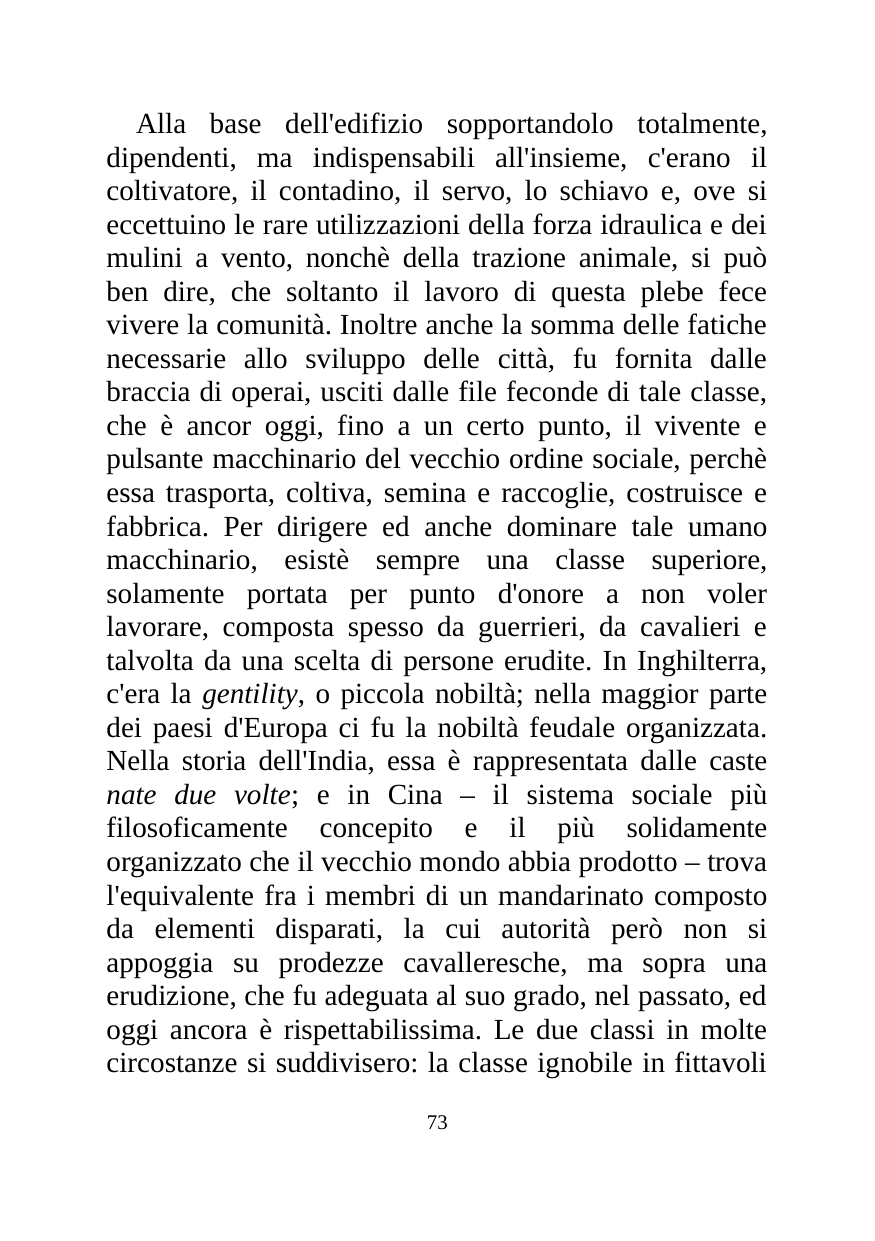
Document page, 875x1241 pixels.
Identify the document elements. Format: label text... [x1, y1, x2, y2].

text Alla base dell'edifizio sopportandolo totalmente, dipendenti, ma indispensabili all'insieme, c'erano il coltivatore, il contadino, il servo, lo schiavo e, ove si eccettuino le rare utilizzazioni della forza idraulica e dei mulini a vento, nonchè della trazione animale, si può ben dire, che soltanto il lavoro di questa plebe fece vivere la comunità. Inoltre anche la somma delle fatiche necessarie allo sviluppo delle città, fu fornita dalle braccia di operai, usciti dalle file feconde di tale classe, che è ancor oggi, fino a un certo punto, il vivente e pulsante macchinario del vecchio ordine sociale, perchè essa trasporta, coltiva, semina e raccoglie, costruisce e fabbrica. Per dirigere ed anche dominare tale umano macchinario, esistè sempre una classe superiore, solamente portata per punto d'onore a non voler lavorare, composta spesso da guerrieri, da cavalieri e talvolta da una scelta di persone erudite. In Inghilterra, c'era la gentility, o piccola nobiltà; nella maggior parte dei paesi d'Europa ci fu la nobiltà feudale organizzata. Nella storia dell'India, essa è rappresentata dalle caste nate due volte; e in Cina – il sistema sociale più filosoficamente concepito e il più solidamente organizzato che il vecchio mondo abbia prodotto – trova l'equivalente fra i membri di un mandarinato composto da elementi disparati, la cui autorità però non si appoggia su prodezze cavalleresche, ma sopra una erudizione, che fu adeguata al suo grado, nel passato, ed oggi ancora è rispettabilissima. Le due classi in molte circostanze si suddivisero: la classe ignobile in fittavoli [106, 106, 768, 1079]
